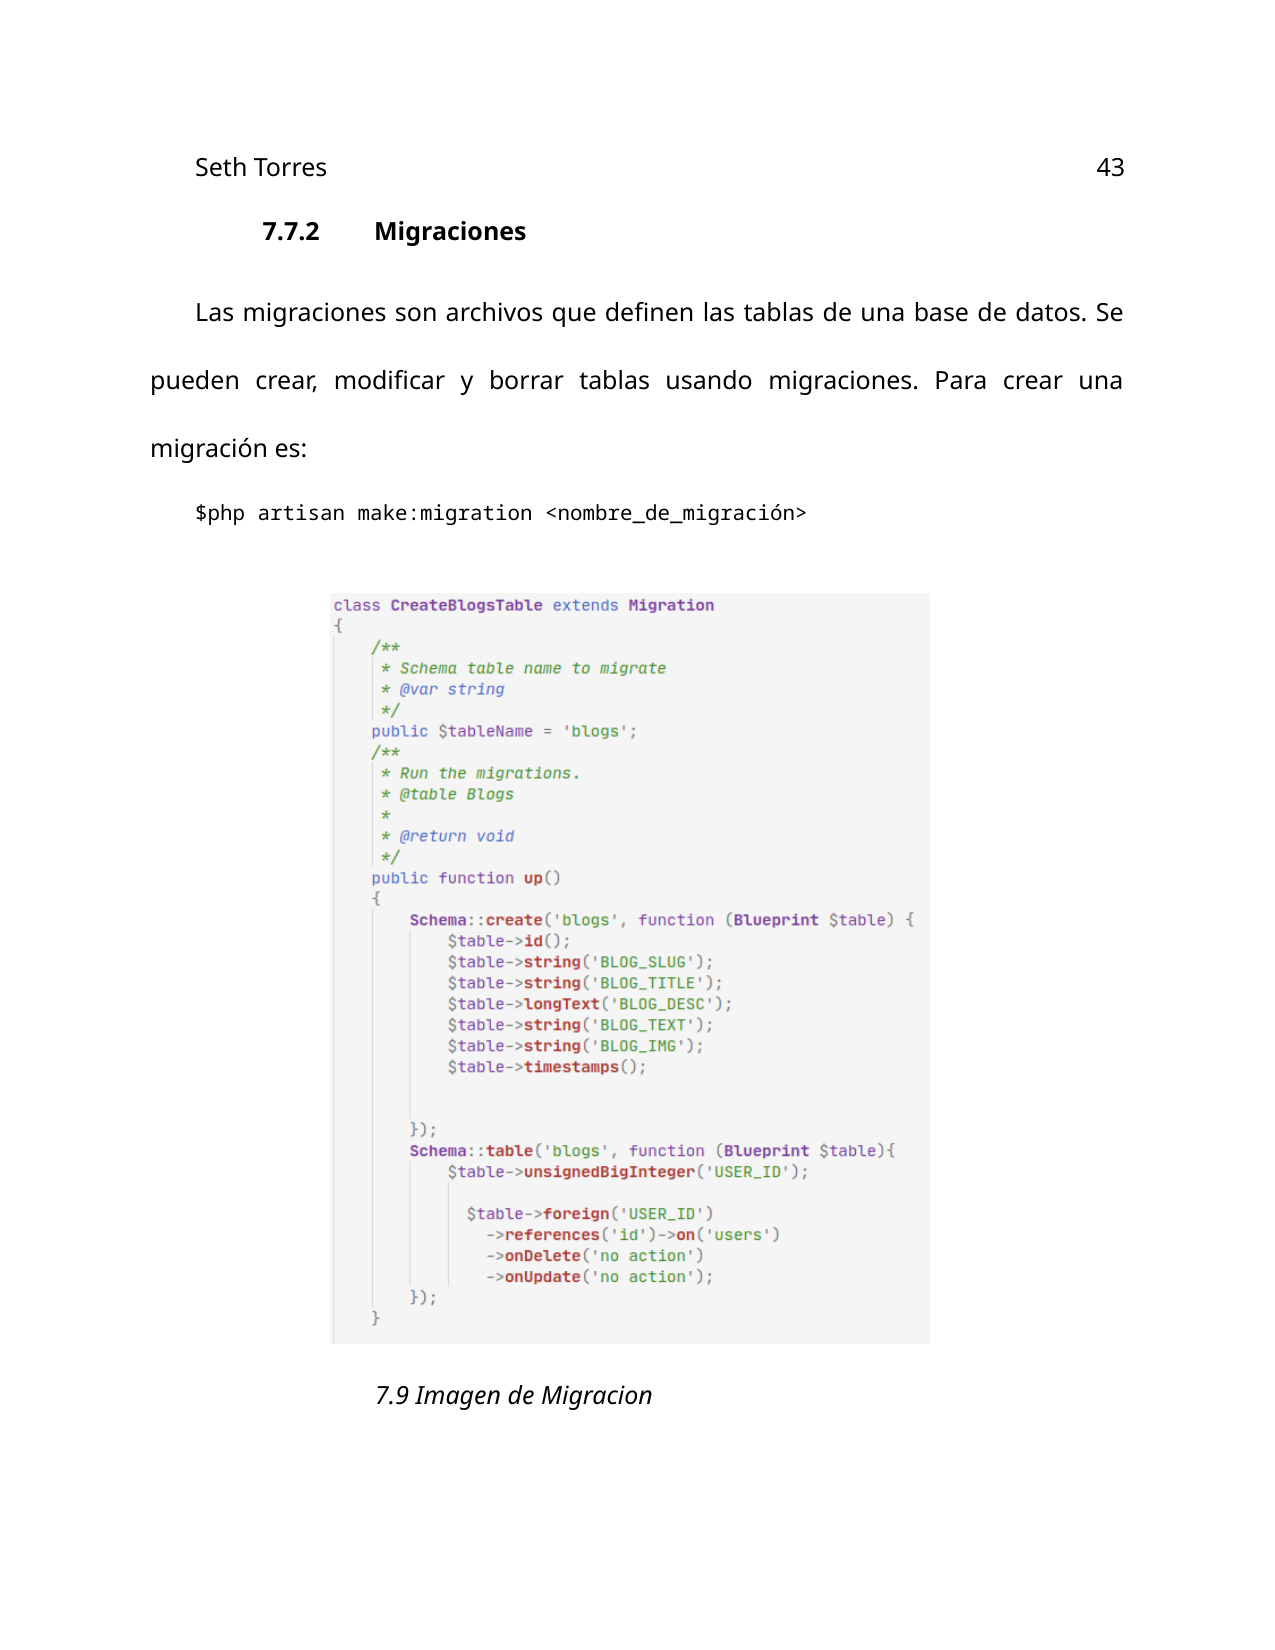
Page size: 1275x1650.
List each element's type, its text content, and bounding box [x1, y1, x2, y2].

text $php artisan make:migration <nombre_de_migración> [150, 498, 1125, 527]
text 7.9 Imagen de Migracion [330, 1344, 930, 1412]
picture [330, 593, 930, 1344]
text Las migraciones son archivos que definen las tablas de una base de datos. Se pueden crear, modificar y borrar tablas usando migraciones. Para crear una migración es: [150, 294, 1125, 464]
subtitle Migraciones [262, 213, 1125, 248]
